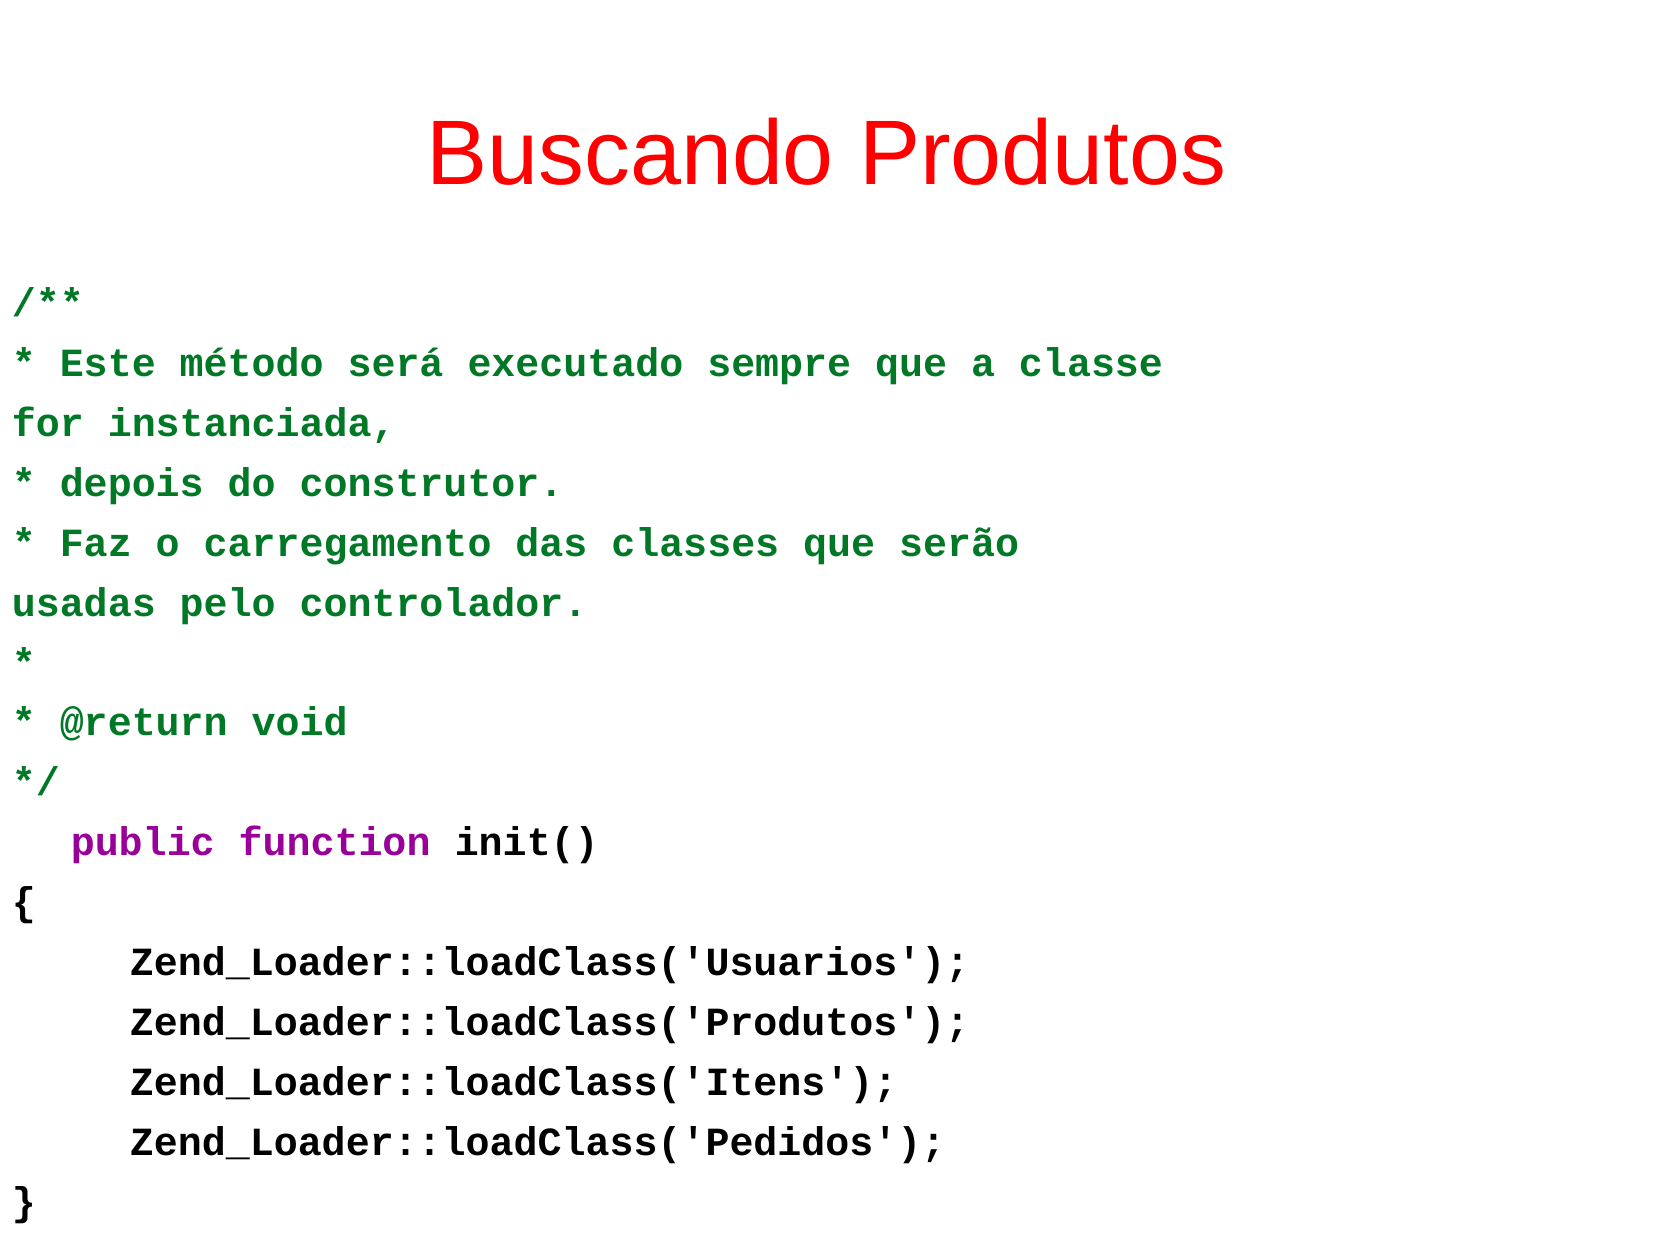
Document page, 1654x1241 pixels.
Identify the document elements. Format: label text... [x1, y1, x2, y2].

title Buscando Produtos [82, 49, 1571, 257]
list /** * Este método será executado sempre que a classe for instanciada, * depois do construtor. * Faz o carregamento das classes que serão usadas pelo controlador. * * @return void */ public function init() { Zend_Loader::loadClass('Usuarios'); Zend_Loader::loadClass('Produtos'); Zend_Loader::loadClass('Itens'); Zend_Loader::loadClass('Pedidos'); } [11, 283, 1607, 1229]
